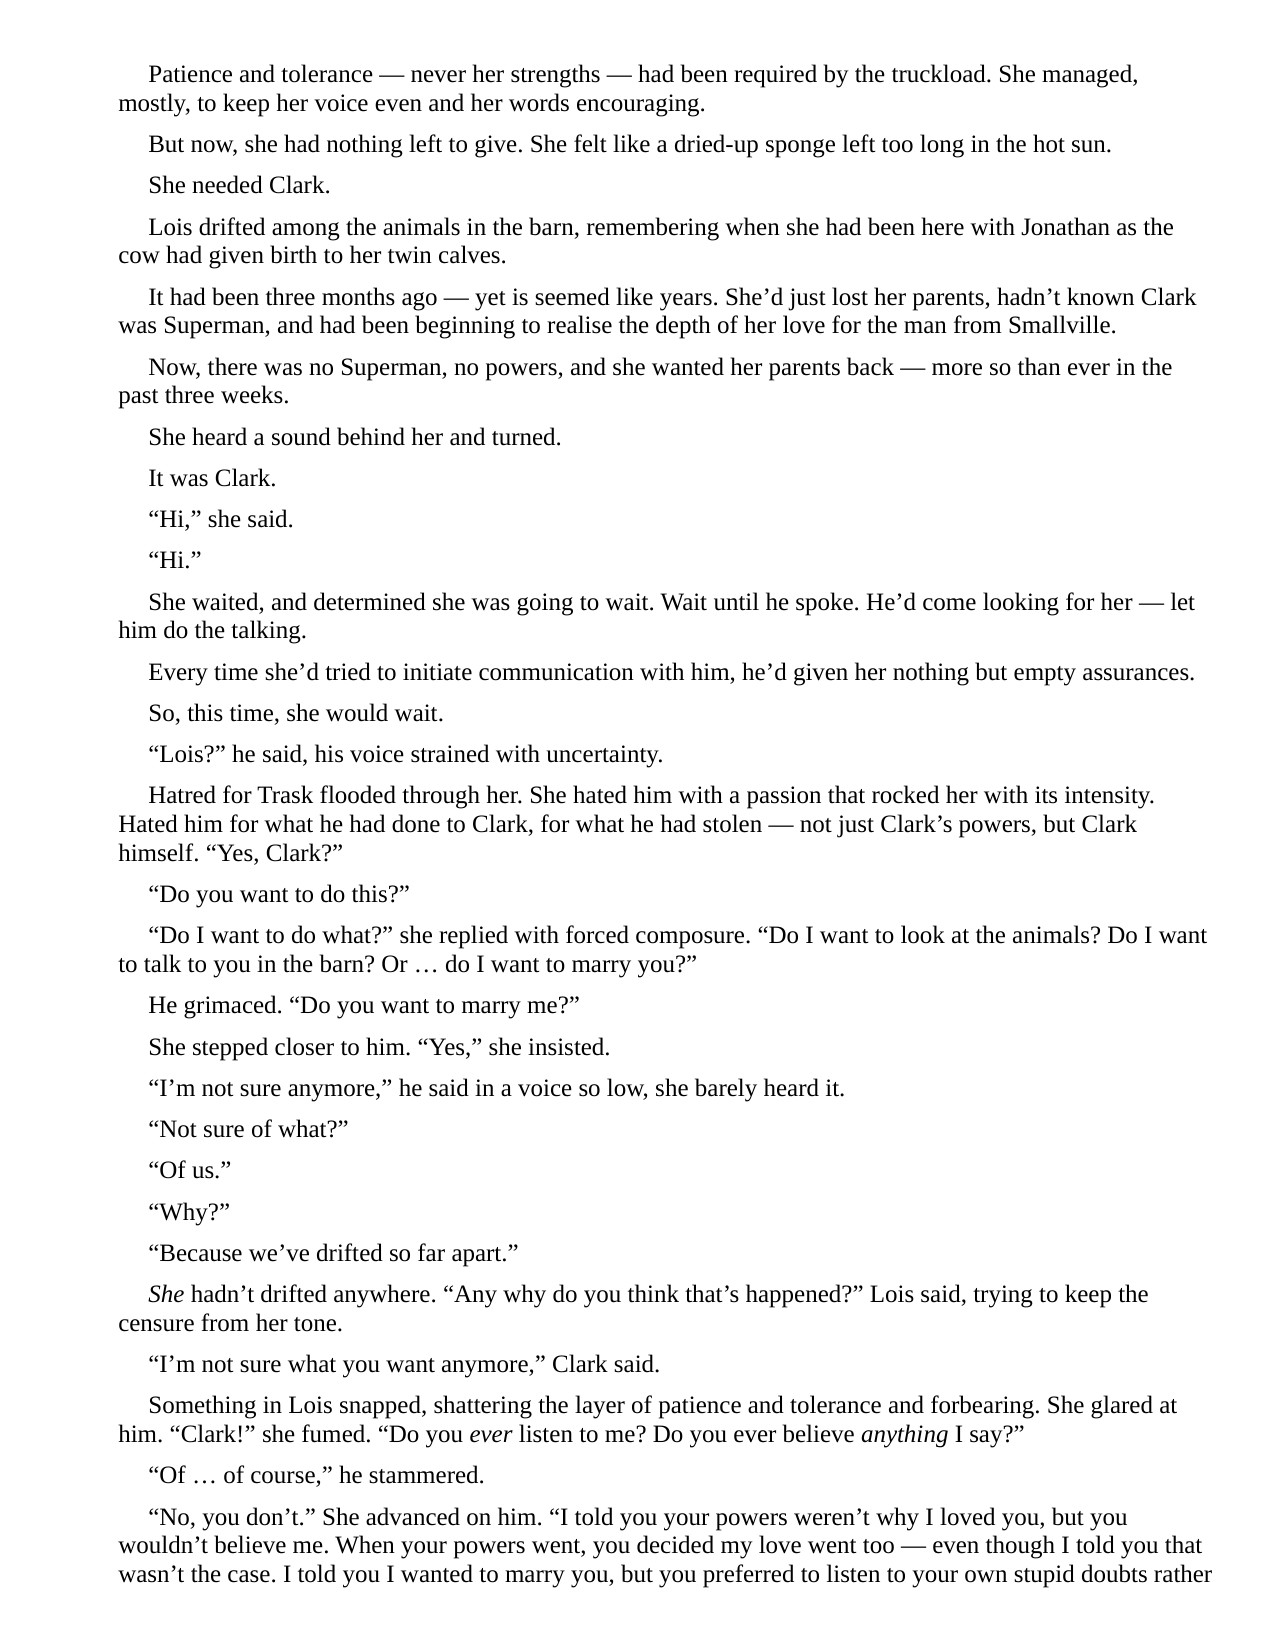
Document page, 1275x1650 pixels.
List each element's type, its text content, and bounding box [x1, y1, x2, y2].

text Patience and tolerance — never her strengths — had been required by the truckload. She managed, mostly, to keep her voice even and her words encouraging. [118, 59, 1216, 117]
text “Hi.” [118, 545, 1216, 574]
text She waited, and determined she was going to wait. Wait until he spoke. He’d come looking for her — let him do the talking. [118, 587, 1216, 644]
text “I’m not sure anymore,” he said in a voice so low, she barely heard it. [118, 1073, 1216, 1102]
text “Because we’ve drifted so far apart.” [118, 1238, 1216, 1267]
text “Of … of course,” he stammered. [118, 1460, 1216, 1489]
text She heard a sound behind her and turned. [118, 422, 1216, 450]
text “I’m not sure what you want anymore,” Clark said. [118, 1349, 1216, 1378]
text So, this time, she would wait. [118, 698, 1216, 727]
text “Do you want to do this?” [118, 879, 1216, 908]
text It had been three months ago — yet is seemed like years. She’d just lost her parents, hadn’t known Clark was Superman, and had been beginning to realise the depth of her love for the man from Smallville. [118, 282, 1216, 339]
text She stepped closer to him. “Yes,” she insisted. [118, 1032, 1216, 1060]
text “Hi,” she said. [118, 504, 1216, 533]
text Every time she’d tried to initiate communication with him, he’d given her nothing but empty assurances. [118, 657, 1216, 685]
text “No, you don’t.” She advanced on him. “I told you your powers weren’t why I loved you, but you wouldn’t believe me. When your powers went, you decided my love went too — even though I told you that wasn’t the case. I told you I wanted to marry you, but you preferred to listen to your own stupid doubts rather [118, 1502, 1216, 1588]
text But now, she had nothing left to give. She felt like a dried-up sponge left too long in the hot sun. [118, 129, 1216, 158]
text She hadn’t drifted anywhere. “Any why do you think that’s happened?” Lois said, trying to keep the censure from her tone. [118, 1279, 1216, 1337]
text Lois drifted among the animals in the barn, remembering when she had been here with Jonathan as the cow had given birth to her twin calves. [118, 212, 1216, 269]
text Something in Lois snapped, shattering the layer of patience and tolerance and forbearing. She glared at him. “Clark!” she fumed. “Do you ever listen to me? Do you ever believe anything I say?” [118, 1390, 1216, 1448]
text Now, there was no Superman, no powers, and she wanted her parents back — more so than ever in the past three weeks. [118, 352, 1216, 409]
text “Not sure of what?” [118, 1114, 1216, 1143]
text “Of us.” [118, 1155, 1216, 1184]
text He grimaced. “Do you want to marry me?” [118, 990, 1216, 1019]
text Hatred for Trask flooded through her. She hated him with a passion that rocked her with its intensity. Hated him for what he had done to Clark, for what he had stolen — not just Clark’s powers, but Clark himself. “Yes, Clark?” [118, 780, 1216, 867]
text “Lois?” he said, his voice strained with uncertainty. [118, 739, 1216, 768]
text “Do I want to do what?” she replied with forced composure. “Do I want to look at the animals? Do I want to talk to you in the barn? Or … do I want to marry you?” [118, 920, 1216, 978]
text It was Clark. [118, 463, 1216, 492]
text She needed Clark. [118, 170, 1216, 199]
text “Why?” [118, 1197, 1216, 1225]
